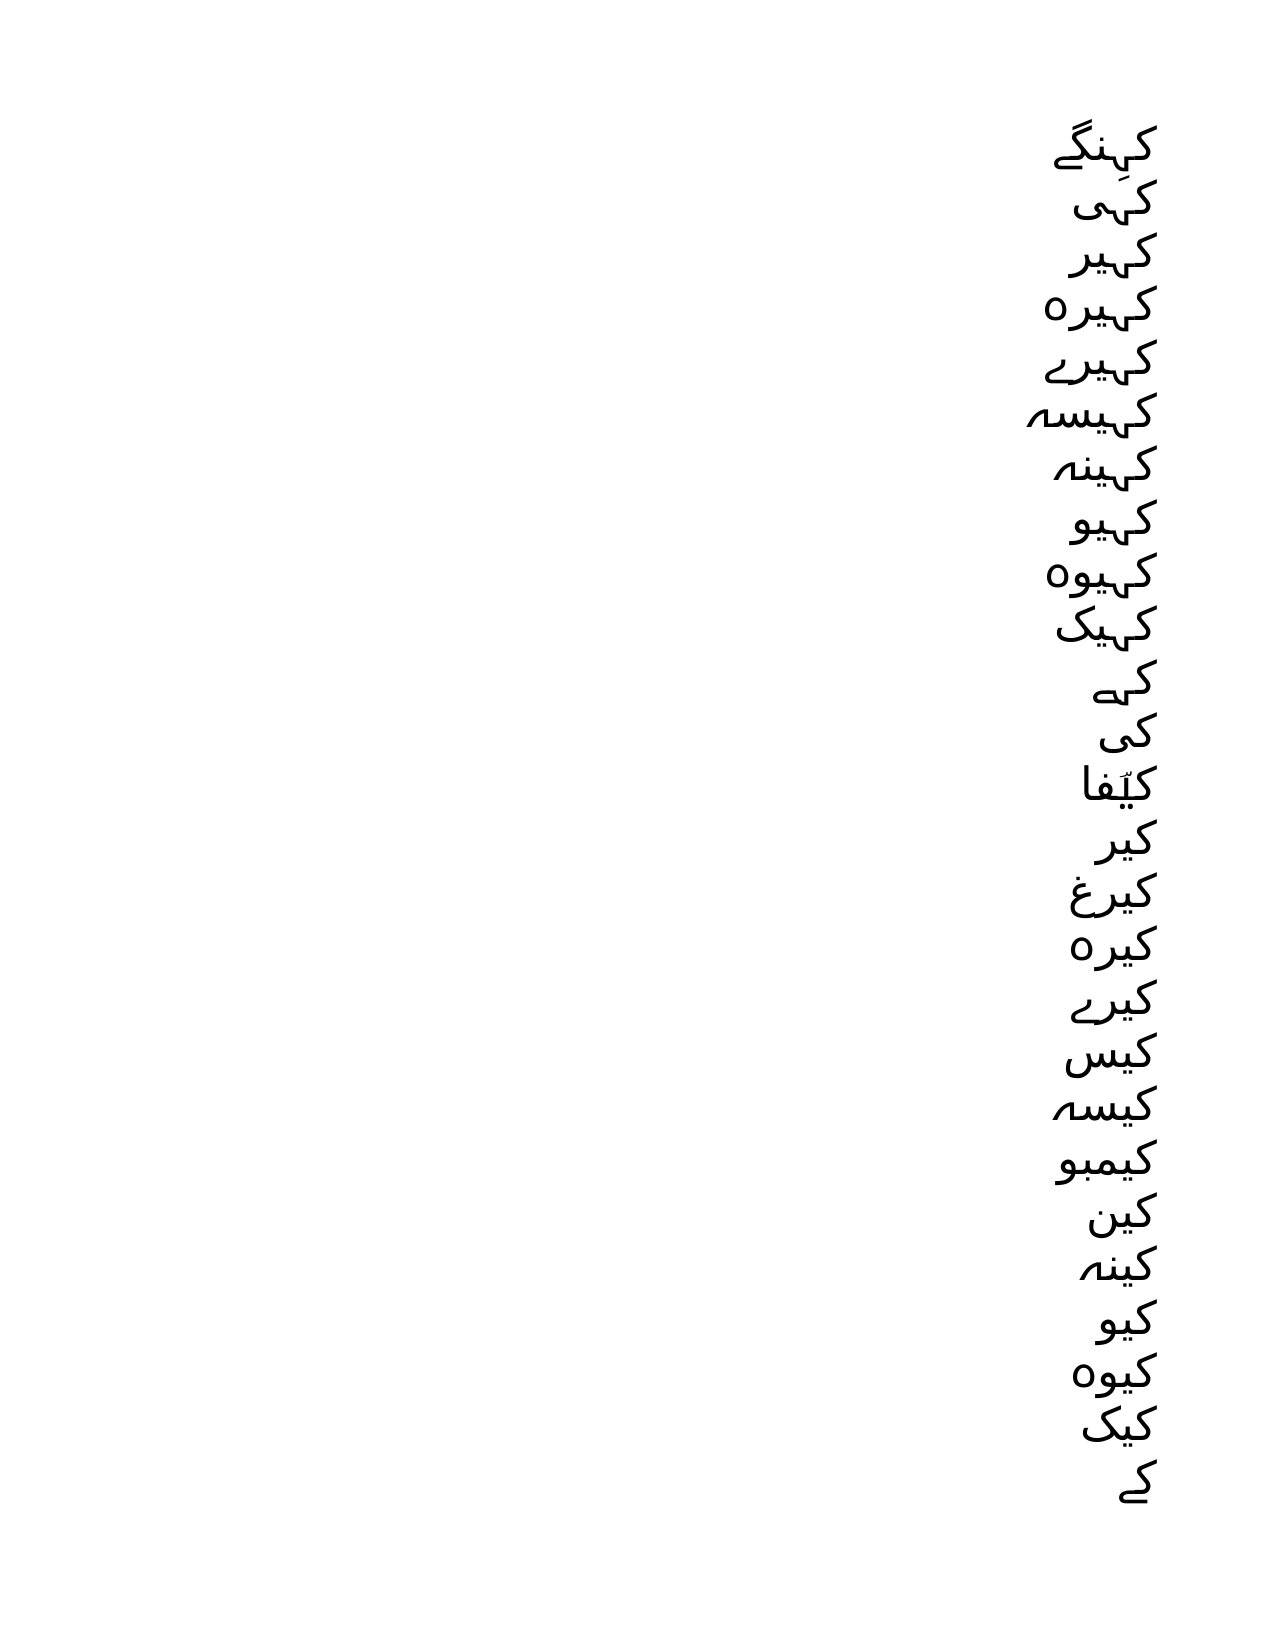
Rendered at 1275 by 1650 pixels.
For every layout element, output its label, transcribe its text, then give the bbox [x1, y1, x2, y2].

text کیرہ [118, 918, 1157, 971]
text کے [118, 1451, 1157, 1505]
text کیر [118, 811, 1157, 865]
text کہیسہ [118, 385, 1157, 438]
text کیو [118, 1291, 1157, 1345]
text کہِنگے [118, 118, 1157, 171]
text کیمبو [118, 1131, 1157, 1185]
text کہینہ [118, 438, 1157, 491]
text کہیوہ [118, 545, 1157, 598]
text کیرغ [118, 865, 1157, 918]
text کین [118, 1185, 1157, 1238]
text کیس [118, 1025, 1157, 1078]
text کیک [118, 1398, 1157, 1451]
text کہے [118, 651, 1157, 705]
text کی [118, 705, 1157, 758]
text کہیر [118, 225, 1157, 278]
text کیرے [118, 971, 1157, 1025]
text کینہ [118, 1238, 1157, 1291]
text کیوہ [118, 1345, 1157, 1398]
text کہیرہ [118, 278, 1157, 331]
text کیؔفا [118, 758, 1157, 811]
text کہی [118, 171, 1157, 225]
text کہیو [118, 491, 1157, 545]
text کہیک [118, 598, 1157, 651]
text کہیرے [118, 331, 1157, 385]
text کیسہ [118, 1078, 1157, 1131]
